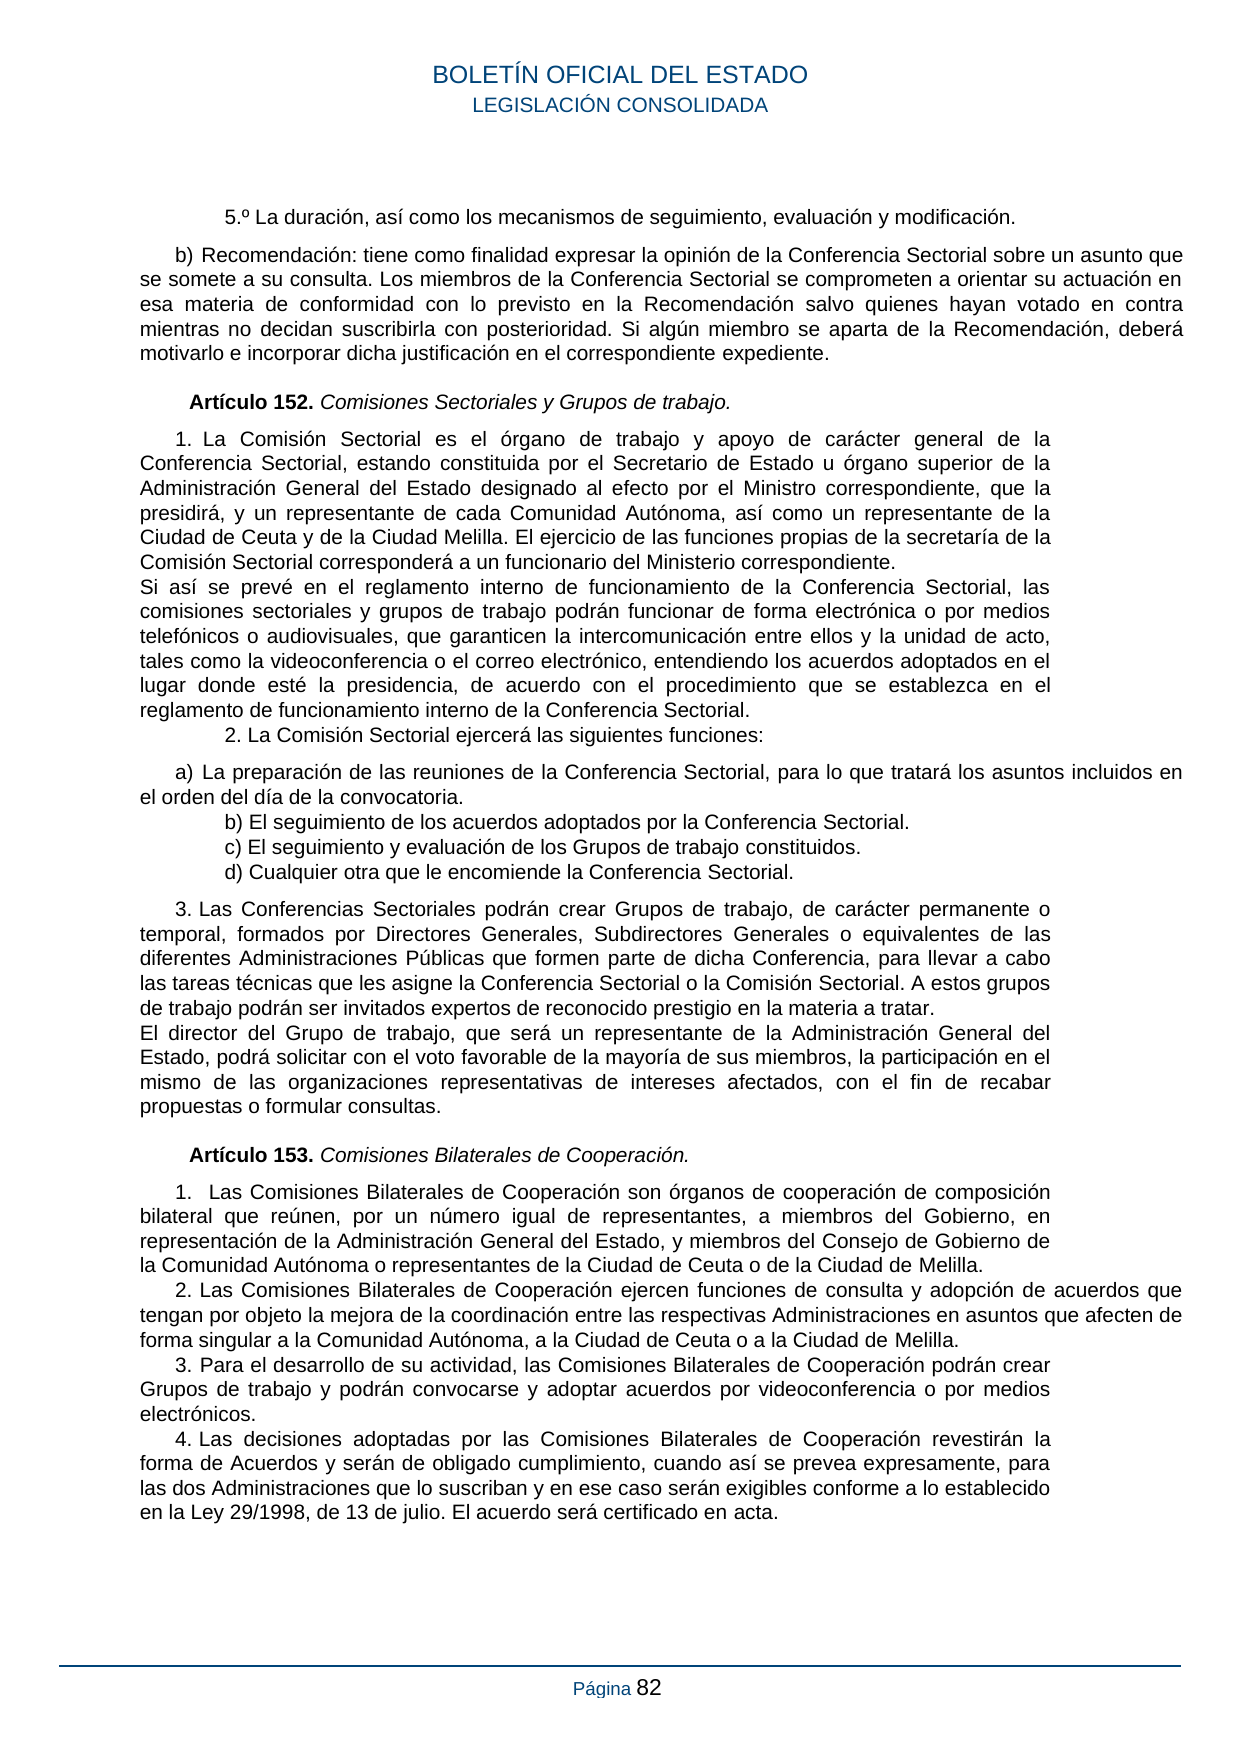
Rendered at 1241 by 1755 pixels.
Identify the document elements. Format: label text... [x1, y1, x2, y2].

list Las decisiones adoptadas por las Comisiones Bilaterales de Cooperación revestirán la forma de Acuerdos y serán de obligado cumplimiento, cuando así se prevea expresamente, para las dos Administraciones que lo suscriban y en ese caso serán exigibles conforme a lo establecido en la Ley 29/1998, de 13 de julio. El acuerdo será certificado en acta. [139, 1426, 1052, 1524]
list La Comisión Sectorial ejercerá las siguientes funciones: [224, 723, 1184, 747]
text Artículo 153. Comisiones Bilaterales de Cooperación. [189, 1143, 1184, 1167]
list Recomendación: tiene como finalidad expresar la opinión de la Conferencia Sectorial sobre un asunto que se somete a su consulta. Los miembros de la Conferencia Sectorial se comprometen a orientar su actuación en esa materia de conformidad con lo previsto en la Recomendación salvo quienes hayan votado en contra mientras no decidan suscribirla con posterioridad. Si algún miembro se aparta de la Recomendación, deberá motivarlo e incorporar dicha justificación en el correspondiente expediente. [139, 243, 1184, 365]
text Artículo 152. Comisiones Sectoriales y Grupos de trabajo. [189, 390, 1184, 414]
list Las Conferencias Sectoriales podrán crear Grupos de trabajo, de carácter permanente o temporal, formados por Directores Generales, Subdirectores Generales o equivalentes de las diferentes Administraciones Públicas que formen parte de dicha Conferencia, para llevar a cabo las tareas técnicas que les asigne la Conferencia Sectorial o la Comisión Sectorial. A estos grupos de trabajo podrán ser invitados expertos de reconocido prestigio en la materia a tratar. [139, 897, 1052, 1019]
list La Comisión Sectorial es el órgano de trabajo y apoyo de carácter general de la Conferencia Sectorial, estando constituida por el Secretario de Estado u órgano superior de la Administración General del Estado designado al efecto por el Ministro correspondiente, que la presidirá, y un representante de cada Comunidad Autónoma, así como un representante de la Ciudad de Ceuta y de la Ciudad Melilla. El ejercicio de las funciones propias de la secretaría de la Comisión Sectorial corresponderá a un funcionario del Ministerio correspondiente. [139, 427, 1052, 573]
list Cualquier otra que le encomiende la Conferencia Sectorial. [224, 859, 1184, 883]
list La preparación de las reuniones de la Conferencia Sectorial, para lo que tratará los asuntos incluidos en el orden del día de la convocatoria. [139, 760, 1184, 809]
list El seguimiento y evaluación de los Grupos de trabajo constituidos. [224, 834, 1184, 858]
list El seguimiento de los acuerdos adoptados por la Conferencia Sectorial. [224, 809, 1184, 833]
text 5.º La duración, así como los mecanismos de seguimiento, evaluación y modificación. [224, 205, 1184, 229]
list Las Comisiones Bilaterales de Cooperación son órganos de cooperación de composición bilateral que reúnen, por un número igual de representantes, a miembros del Gobierno, en representación de la Administración General del Estado, y miembros del Consejo de Gobierno de la Comunidad Autónoma o representantes de la Ciudad de Ceuta o de la Ciudad de Melilla. [139, 1179, 1052, 1277]
text El director del Grupo de trabajo, que será un representante de la Administración General del Estado, podrá solicitar con el voto favorable de la mayoría de sus miembros, la participación en el mismo de las organizaciones representativas de intereses afectados, con el fin de recabar propuestas o formular consultas. [139, 1020, 1052, 1118]
text Si así se prevé en el reglamento interno de funcionamiento de la Conferencia Sectorial, las comisiones sectoriales y grupos de trabajo podrán funcionar de forma electrónica o por medios telefónicos o audiovisuales, que garanticen la intercomunicación entre ellos y la unidad de acto, tales como la videoconferencia o el correo electrónico, entendiendo los acuerdos adoptados en el lugar donde esté la presidencia, de acuerdo con el procedimiento que se establezca en el reglamento de funcionamiento interno de la Conferencia Sectorial. [139, 575, 1052, 722]
list Para el desarrollo de su actividad, las Comisiones Bilaterales de Cooperación podrán crear Grupos de trabajo y podrán convocarse y adoptar acuerdos por videoconferencia o por medios electrónicos. [139, 1352, 1052, 1426]
list Las Comisiones Bilaterales de Cooperación ejercen funciones de consulta y adopción de acuerdos que tengan por objeto la mejora de la coordinación entre las respectivas Administraciones en asuntos que afecten de forma singular a la Comunidad Autónoma, a la Ciudad de Ceuta o a la Ciudad de Melilla. [139, 1278, 1184, 1351]
